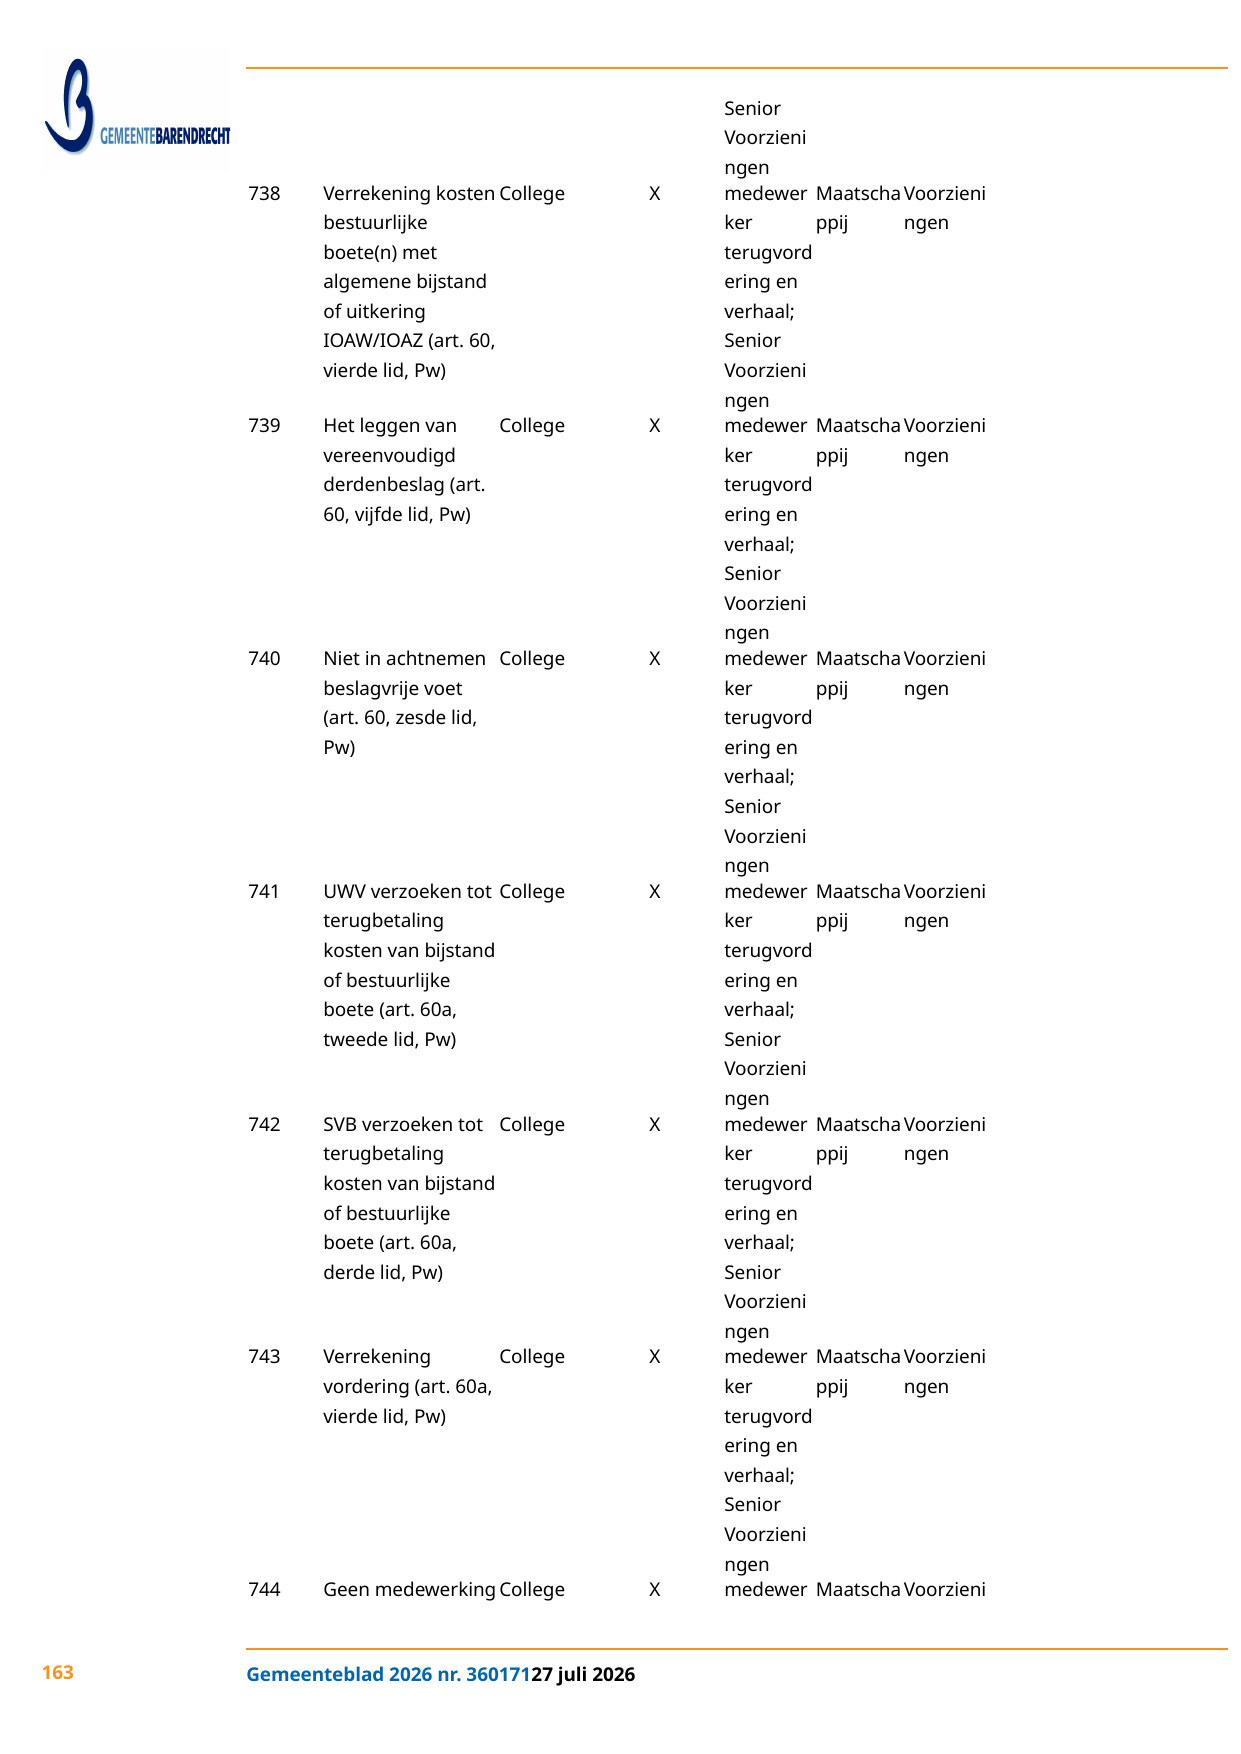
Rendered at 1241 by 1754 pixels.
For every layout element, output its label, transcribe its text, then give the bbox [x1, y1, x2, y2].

table_cell [574, 1111, 649, 1344]
table_cell 744 [248, 1577, 323, 1602]
table_cell X [649, 413, 724, 645]
table_cell medewerker terugvordering en verhaal; Senior Voorzieningen [724, 180, 816, 412]
table_cell Maatschappij [816, 645, 904, 878]
table_cell [904, 95, 992, 180]
table_cell Verrekening kosten bestuurlijke boete(n) met algemene bijstand of uitkering IOAW/IOAZ (art. 60, vierde lid, Pw) [323, 180, 499, 412]
table_cell Voorzieningen [904, 1344, 992, 1577]
table_cell X [649, 878, 724, 1111]
table_cell UWV verzoeken tot terugbetaling kosten van bijstand of bestuurlijke boete (art. 60a, tweede lid, Pw) [323, 878, 499, 1111]
table_cell X [649, 1577, 724, 1602]
table_cell College [499, 645, 574, 878]
table_cell Maatschappij [816, 878, 904, 1111]
table_cell 742 [248, 1111, 323, 1344]
table_cell Voorzieni [904, 1577, 992, 1602]
table_cell Voorzieningen [904, 1111, 992, 1344]
table_cell 741 [248, 878, 323, 1111]
table_cell [574, 878, 649, 1111]
table_cell Maatschappij [816, 180, 904, 412]
table_cell medewerker terugvordering en verhaal; Senior Voorzieningen [724, 878, 816, 1111]
table_cell [992, 95, 1152, 180]
table_cell College [499, 1577, 574, 1602]
table_cell College [499, 878, 574, 1111]
table_cell Niet in achtnemen beslagvrije voet (art. 60, zesde lid, Pw) [323, 645, 499, 878]
table_cell [992, 180, 1152, 412]
table_cell [992, 1111, 1152, 1344]
table_cell [574, 1577, 649, 1602]
table_cell 738 [248, 180, 323, 412]
table_cell College [499, 180, 574, 412]
table_cell [649, 95, 724, 180]
table_cell Voorzieningen [904, 180, 992, 412]
table_cell Voorzieningen [904, 878, 992, 1111]
table_cell Verrekening vordering (art. 60a, vierde lid, Pw) [323, 1344, 499, 1577]
table_cell 743 [248, 1344, 323, 1577]
table_cell College [499, 413, 574, 645]
table_cell [574, 413, 649, 645]
table_cell medewerker terugvordering en verhaal; Senior Voorzieningen [724, 1111, 816, 1344]
table_cell Senior Voorzieningen [724, 95, 816, 180]
table_cell X [649, 180, 724, 412]
table_cell College [499, 1344, 574, 1577]
table_cell X [649, 1344, 724, 1577]
table_cell Voorzieningen [904, 645, 992, 878]
table_cell [992, 1577, 1152, 1602]
table_cell [499, 95, 574, 180]
table_cell 739 [248, 413, 323, 645]
table_cell College [499, 1111, 574, 1344]
table_cell X [649, 1111, 724, 1344]
table_cell medewerker terugvordering en verhaal; Senior Voorzieningen [724, 1344, 816, 1577]
table_cell [992, 413, 1152, 645]
table_cell [323, 95, 499, 180]
table_cell [574, 180, 649, 412]
table_cell [574, 645, 649, 878]
table_cell Geen medewerking [323, 1577, 499, 1602]
table_cell medewerker terugvordering en verhaal; Senior Voorzieningen [724, 645, 816, 878]
table_cell 740 [248, 645, 323, 878]
table_cell Maatschappij [816, 1111, 904, 1344]
table_cell Maatschappij [816, 1344, 904, 1577]
table_cell [574, 95, 649, 180]
table_cell [816, 95, 904, 180]
table_cell [992, 645, 1152, 878]
table_cell medewerker terugvordering en verhaal; Senior Voorzieningen [724, 413, 816, 645]
table_cell [992, 878, 1152, 1111]
table_cell [992, 1344, 1152, 1577]
table_cell Maatschappij [816, 413, 904, 645]
table_cell SVB verzoeken tot terugbetaling kosten van bijstand of bestuurlijke boete (art. 60a, derde lid, Pw) [323, 1111, 499, 1344]
table_cell Maatscha [816, 1577, 904, 1602]
table_cell X [649, 645, 724, 878]
table_cell Voorzieningen [904, 413, 992, 645]
table_cell Het leggen van vereenvoudigd derdenbeslag (art. 60, vijfde lid, Pw) [323, 413, 499, 645]
table_cell [574, 1344, 649, 1577]
picture [41, 47, 231, 172]
table_cell medewer [724, 1577, 816, 1602]
table_cell [248, 95, 323, 180]
